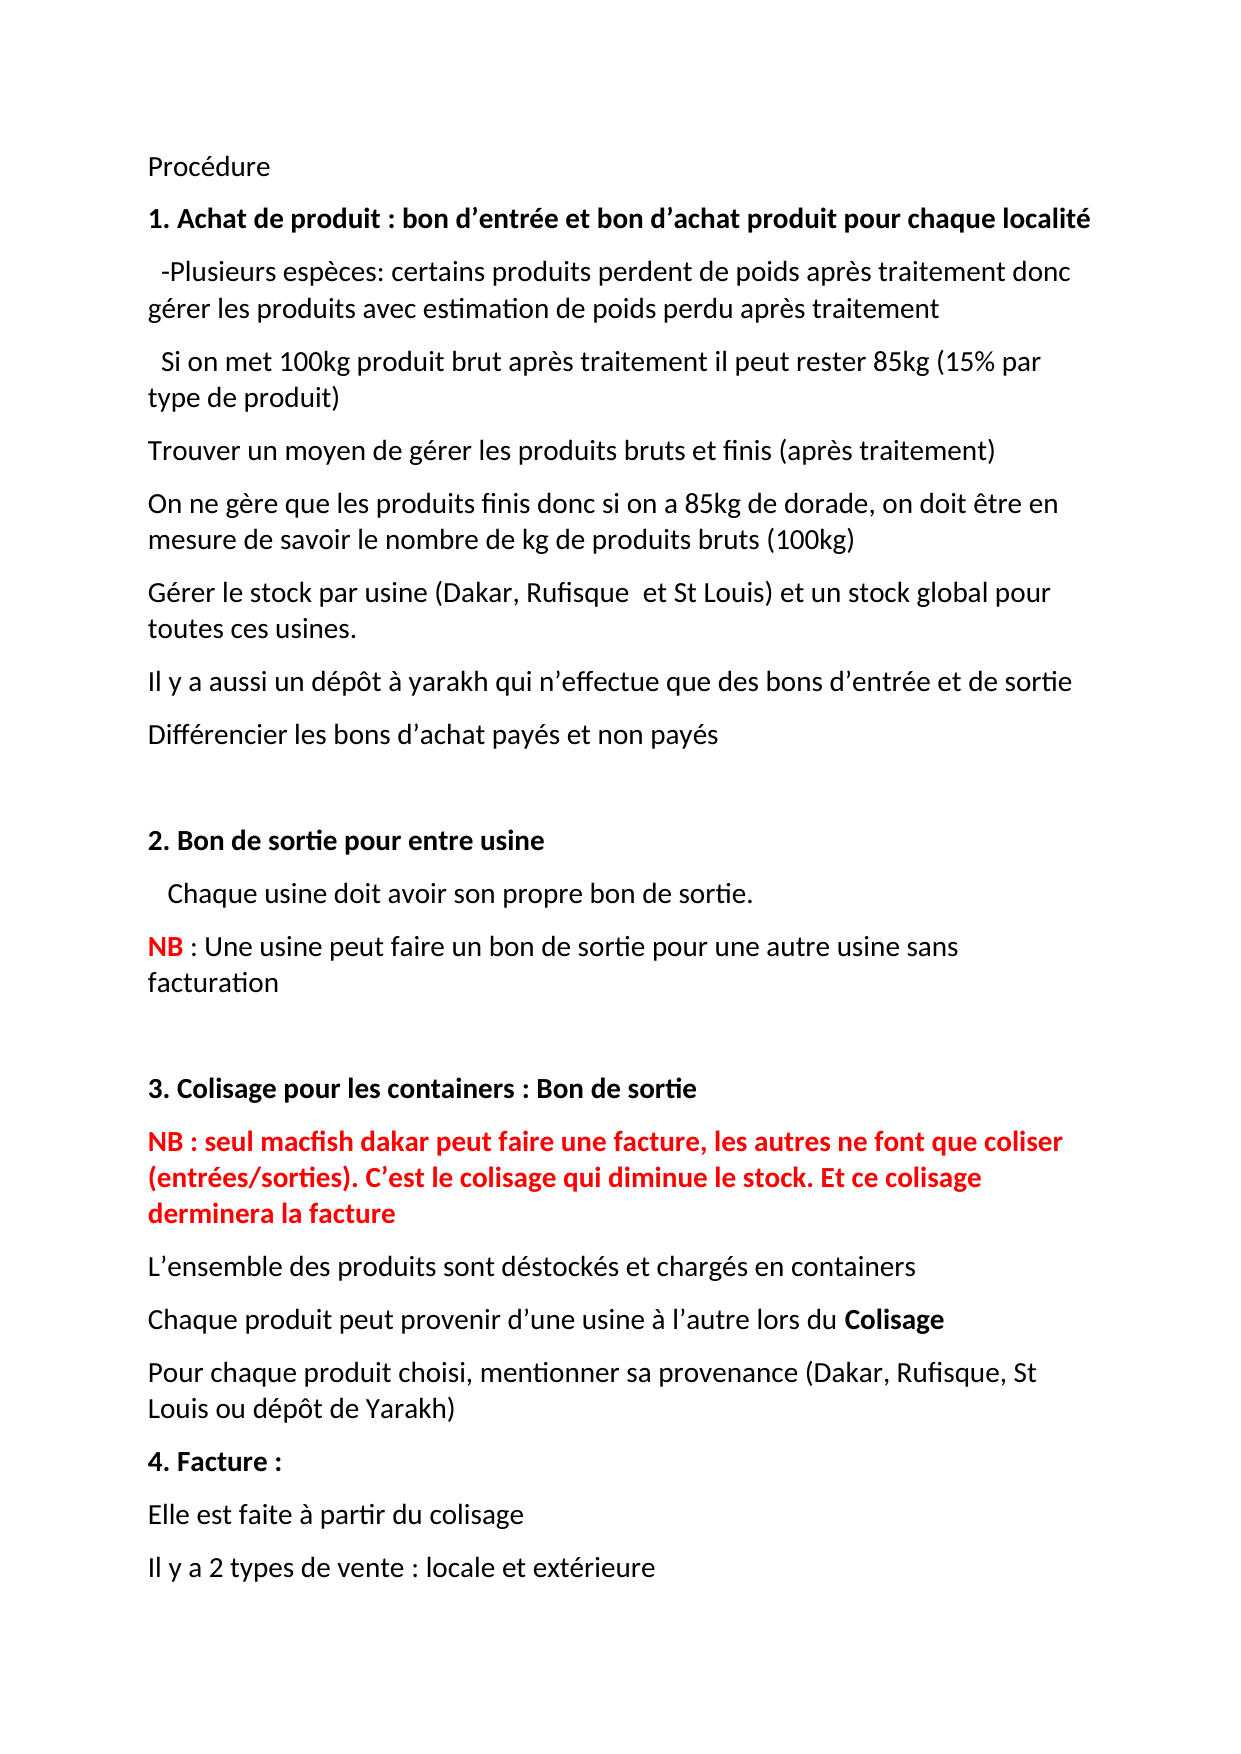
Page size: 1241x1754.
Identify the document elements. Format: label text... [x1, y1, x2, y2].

text Si on met 100kg produit brut après traitement il peut rester 85kg (15% par type de produit) [148, 343, 1093, 414]
text 2. Bon de sortie pour entre usine [148, 822, 1093, 857]
text Il y a 2 types de vente : locale et extérieure [148, 1549, 1093, 1584]
text Il y a aussi un dépôt à yarakh qui n’effectue que des bons d’entrée et de sortie [148, 663, 1093, 699]
text Trouver un moyen de gérer les produits bruts et finis (après traitement) [148, 432, 1093, 467]
text Gérer le stock par usine (Dakar, Rufisque et St Louis) et un stock global pour toutes ces usines. [148, 574, 1093, 646]
text 4. Facture : [148, 1443, 1093, 1479]
text Chaque usine doit avoir son propre bon de sortie. [148, 875, 1093, 910]
text Chaque produit peut provenir d’une usine à l’autre lors du Colisage [148, 1301, 1093, 1337]
text L’ensemble des produits sont déstockés et chargés en containers [148, 1248, 1093, 1284]
text -Plusieurs espèces: certains produits perdent de poids après traitement donc gérer les produits avec estimation de poids perdu après traitement [148, 253, 1093, 325]
text Différencier les bons d’achat payés et non payés [148, 716, 1093, 752]
text Pour chaque produit choisi, mentionner sa provenance (Dakar, Rufisque, St Louis ou dépôt de Yarakh) [148, 1354, 1093, 1426]
text Procédure [148, 148, 1093, 183]
text 1. Achat de produit : bon d’entrée et bon d’achat produit pour chaque localité [148, 201, 1093, 236]
text NB : Une usine peut faire un bon de sortie pour une autre usine sans facturation [148, 928, 1093, 999]
text 3. Colisage pour les containers : Bon de sortie [148, 1070, 1093, 1105]
text Elle est faite à partir du colisage [148, 1496, 1093, 1532]
text On ne gère que les produits finis donc si on a 85kg de dorade, on doit être en mesure de savoir le nombre de kg de produits bruts (100kg) [148, 485, 1093, 557]
text NB : seul macfish dakar peut faire une facture, les autres ne font que coliser (entrées/sorties). C’est le colisage qui diminue le stock. Et ce colisage derminera la facture [148, 1123, 1093, 1231]
